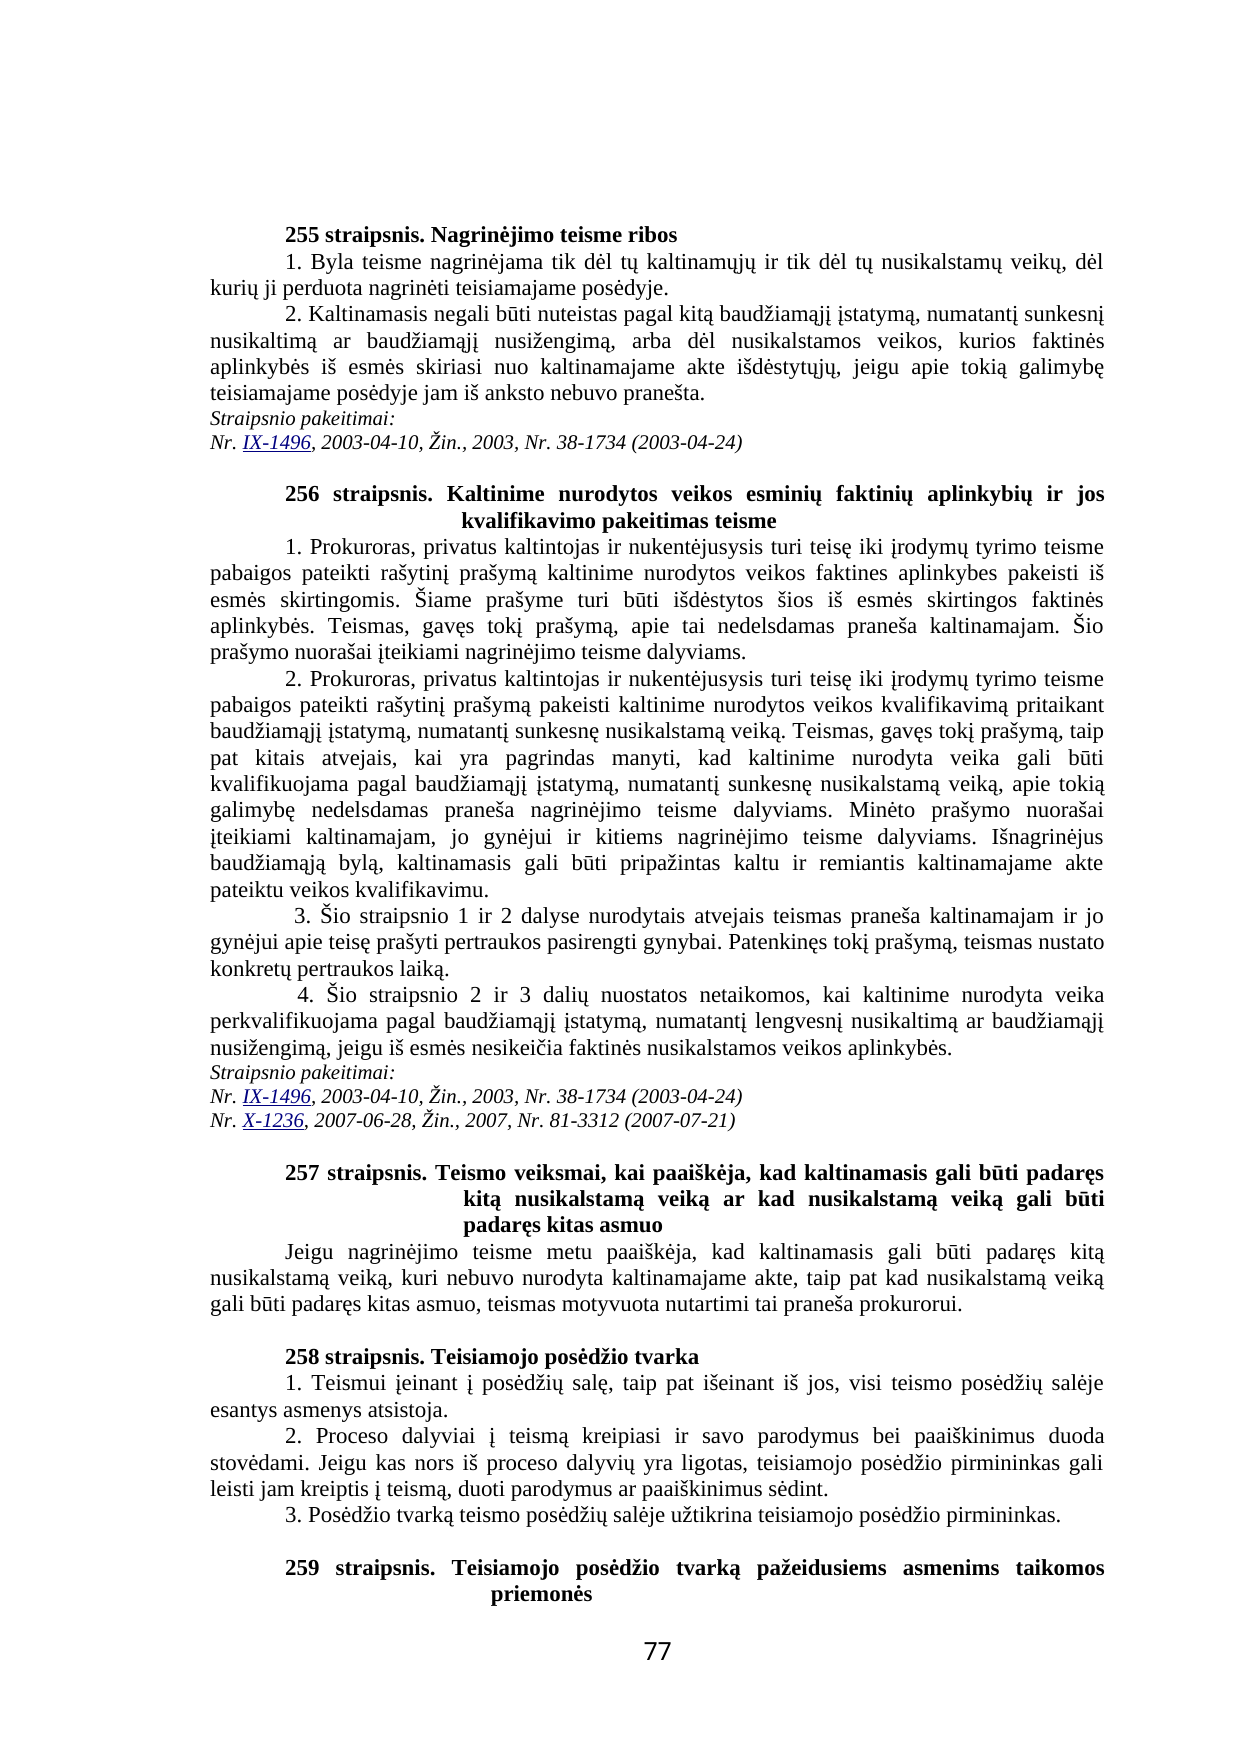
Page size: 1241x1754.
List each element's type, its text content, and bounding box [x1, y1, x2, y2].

text Nr. IX-1496, 2003-04-10, Žin., 2003, Nr. 38-1734 (2003-04-24) [210, 1084, 1106, 1108]
text Nr. IX-1496, 2003-04-10, Žin., 2003, Nr. 38-1734 (2003-04-24) [210, 430, 1106, 454]
text 1. Byla teisme nagrinėjama tik dėl tų kaltinamųjų ir tik dėl tų nusikalstamų veikų, dėl kurių ji perduota nagrinėti teisiamajame posėdyje. [210, 248, 1106, 300]
text 2. Prokuroras, privatus kaltintojas ir nukentėjusysis turi teisę iki įrodymų tyrimo teisme pabaigos pateikti rašytinį prašymą pakeisti kaltinime nurodytos veikos kvalifikavimą pritaikant baudžiamąjį įstatymą, numatantį sunkesnę nusikalstamą veiką. Teismas, gavęs tokį prašymą, taip pat kitais atvejais, kai yra pagrindas manyti, kad kaltinime nurodyta veika gali būti kvalifikuojama pagal baudžiamąjį įstatymą, numatantį sunkesnę nusikalstamą veiką, apie tokią galimybę nedelsdamas praneša nagrinėjimo teisme dalyviams. Minėto prašymo nuorašai įteikiami kaltinamajam, jo gynėjui ir kitiems nagrinėjimo teisme dalyviams. Išnagrinėjus baudžiamąją bylą, kaltinamasis gali būti pripažintas kaltu ir remiantis kaltinamajame akte pateiktu veikos kvalifikavimu. [210, 665, 1106, 902]
text 1. Teismui įeinant į posėdžių salę, taip pat išeinant iš jos, visi teismo posėdžių salėje esantys asmenys atsistoja. [210, 1369, 1106, 1422]
text 257 straipsnis. Teismo veiksmai, kai paaiškėja, kad kaltinamasis gali būti padaręs kitą nusikalstamą veiką ar kad nusikalstamą veiką gali būti padaręs kitas asmuo [285, 1159, 1106, 1238]
text 258 straipsnis. Teisiamojo posėdžio tvarka [210, 1343, 1106, 1369]
text Nr. X-1236, 2007-06-28, Žin., 2007, Nr. 81-3312 (2007-07-21) [210, 1108, 1106, 1132]
text 2. Kaltinamasis negali būti nuteistas pagal kitą baudžiamąjį įstatymą, numatantį sunkesnį nusikaltimą ar baudžiamąjį nusižengimą, arba dėl nusikalstamos veikos, kurios faktinės aplinkybės iš esmės skiriasi nuo kaltinamajame akte išdėstytųjų, jeigu apie tokią galimybę teisiamajame posėdyje jam iš anksto nebuvo pranešta. [210, 300, 1106, 406]
text Straipsnio pakeitimai: [210, 1060, 1106, 1084]
text 3. Posėdžio tvarką teismo posėdžių salėje užtikrina teisiamojo posėdžio pirmininkas. [210, 1501, 1106, 1528]
text 259 straipsnis. Teisiamojo posėdžio tvarką pažeidusiems asmenims taikomos priemonės [285, 1554, 1106, 1607]
text 1. Prokuroras, privatus kaltintojas ir nukentėjusysis turi teisę iki įrodymų tyrimo teisme pabaigos pateikti rašytinį prašymą kaltinime nurodytos veikos faktines aplinkybes pakeisti iš esmės skirtingomis. Šiame prašyme turi būti išdėstytos šios iš esmės skirtingos faktinės aplinkybės. Teismas, gavęs tokį prašymą, apie tai nedelsdamas praneša kaltinamajam. Šio prašymo nuorašai įteikiami nagrinėjimo teisme dalyviams. [210, 533, 1106, 665]
text 4. Šio straipsnio 2 ir 3 dalių nuostatos netaikomos, kai kaltinime nurodyta veika perkvalifikuojama pagal baudžiamąjį įstatymą, numatantį lengvesnį nusikaltimą ar baudžiamąjį nusižengimą, jeigu iš esmės nesikeičia faktinės nusikalstamos veikos aplinkybės. [210, 981, 1106, 1060]
text 255 straipsnis. Nagrinėjimo teisme ribos [210, 221, 1106, 248]
text Straipsnio pakeitimai: [210, 406, 1106, 430]
text Jeigu nagrinėjimo teisme metu paaiškėja, kad kaltinamasis gali būti padaręs kitą nusikalstamą veiką, kuri nebuvo nurodyta kaltinamajame akte, taip pat kad nusikalstamą veiką gali būti padaręs kitas asmuo, teismas motyvuota nutartimi tai praneša prokurorui. [210, 1238, 1106, 1317]
text 2. Proceso dalyviai į teismą kreipiasi ir savo parodymus bei paaiškinimus duoda stovėdami. Jeigu kas nors iš proceso dalyvių yra ligotas, teisiamojo posėdžio pirmininkas gali leisti jam kreiptis į teismą, duoti parodymus ar paaiškinimus sėdint. [210, 1422, 1106, 1501]
text 256 straipsnis. Kaltinime nurodytos veikos esminių faktinių aplinkybių ir jos kvalifikavimo pakeitimas teisme [285, 480, 1106, 533]
text 3. Šio straipsnio 1 ir 2 dalyse nurodytais atvejais teismas praneša kaltinamajam ir jo gynėjui apie teisę prašyti pertraukos pasirengti gynybai. Patenkinęs tokį prašymą, teismas nustato konkretų pertraukos laiką. [210, 902, 1106, 981]
